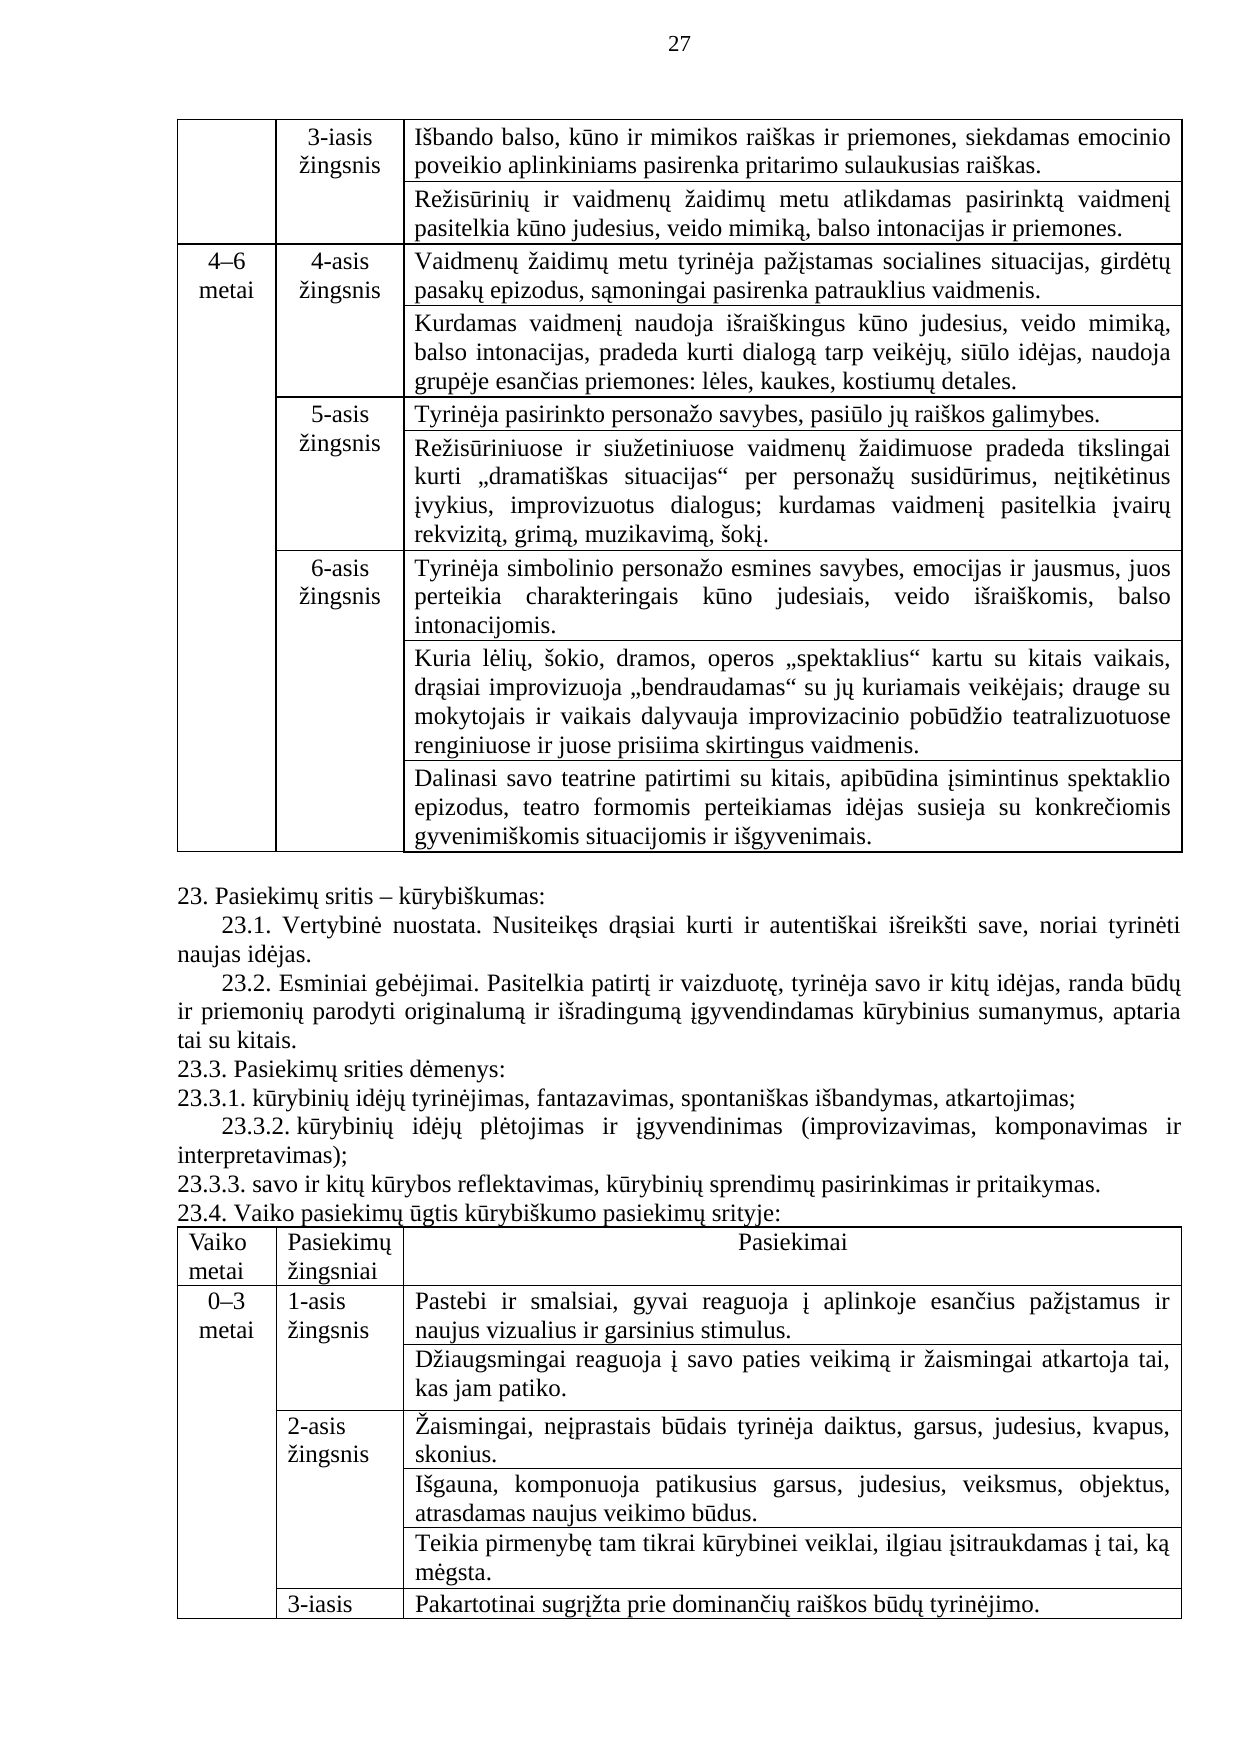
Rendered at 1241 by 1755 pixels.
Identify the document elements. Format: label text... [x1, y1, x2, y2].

table_cell Džiaugsmingai reaguoja į savo paties veikimą ir žaismingai atkartoja tai, kas jam patiko. [404, 1345, 1181, 1410]
text 23.3. Pasiekimų srities dėmenys: [177, 1054, 1182, 1083]
table_cell 1-asis žingsnis [277, 1286, 403, 1410]
table_cell 4-asis žingsnis [277, 245, 403, 396]
table_cell Kuria lėlių, šokio, dramos, operos „spektaklius“ kartu su kitais vaikais, drąsiai improvizuoja „bendraudamas“ su jų kuriamais veikėjais; drauge su mokytojais ir vaikais dalyvauja improvizacinio pobūdžio teatralizuotuose renginiuose ir juose prisiima skirtingus vaidmenis. [405, 641, 1181, 760]
table_cell 6-asis žingsnis [277, 551, 403, 851]
table_cell Pakartotinai sugrįžta prie dominančių raiškos būdų tyrinėjimo. [404, 1589, 1181, 1618]
table_cell 3-iasis [277, 1589, 403, 1618]
table_cell Išgauna, komponuoja patikusius garsus, judesius, veiksmus, objektus, atrasdamas naujus veikimo būdus. [404, 1469, 1181, 1527]
text 23.3.2. kūrybinių idėjų plėtojimas ir įgyvendinimas (improvizavimas, komponavimas ir interpretavimas); [177, 1111, 1182, 1169]
table_cell 4–6 metai [178, 245, 275, 851]
table_cell Tyrinėja simbolinio personažo esmines savybes, emocijas ir jausmus, juos perteikia charakteringais kūno judesiais, veido išraiškomis, balso intonacijomis. [405, 551, 1181, 640]
text 23.1. Vertybinė nuostata. Nusiteikęs drąsiai kurti ir autentiškai išreikšti save, noriai tyrinėti naujas idėjas. [177, 910, 1182, 968]
table_cell Vaidmenų žaidimų metu tyrinėja pažįstamas socialines situacijas, girdėtų pasakų epizodus, sąmoningai pasirenka patrauklius vaidmenis. [405, 245, 1181, 305]
table_header Pasiekimai [404, 1228, 1181, 1285]
table_cell Režisūrinių ir vaidmenų žaidimų metu atlikdamas pasirinktą vaidmenį pasitelkia kūno judesius, veido mimiką, balso intonacijas ir priemones. [405, 182, 1181, 243]
table_cell Pastebi ir smalsiai, gyvai reaguoja į aplinkoje esančius pažįstamus ir naujus vizualius ir garsinius stimulus. [404, 1286, 1181, 1343]
table_cell Teikia pirmenybę tam tikrai kūrybinei veiklai, ilgiau įsitraukdamas į tai, ką mėgsta. [404, 1528, 1181, 1588]
table_cell 0–3 metai [178, 1286, 276, 1618]
table_cell Išbando balso, kūno ir mimikos raiškas ir priemones, siekdamas emocinio poveikio aplinkiniams pasirenka pritarimo sulaukusias raiškas. [405, 120, 1181, 181]
table_cell 5-asis žingsnis [277, 398, 403, 549]
table_header Pasiekimų žingsniai [277, 1228, 403, 1285]
table_cell [178, 120, 275, 243]
text 23.3.1. kūrybinių idėjų tyrinėjimas, fantazavimas, spontaniškas išbandymas, atkartojimas; [177, 1083, 1182, 1111]
table_cell Kurdamas vaidmenį naudoja išraiškingus kūno judesius, veido mimiką, balso intonacijas, pradeda kurti dialogą tarp veikėjų, siūlo idėjas, naudoja grupėje esančias priemones: lėles, kaukes, kostiumų detales. [405, 306, 1181, 396]
table_cell 2-asis žingsnis [277, 1411, 403, 1588]
text 23.3.3. savo ir kitų kūrybos reflektavimas, kūrybinių sprendimų pasirinkimas ir pritaikymas. [177, 1169, 1182, 1198]
table_cell Dalinasi savo teatrine patirtimi su kitais, apibūdina įsimintinus spektaklio epizodus, teatro formomis perteikiamas idėjas susieja su konkrečiomis gyvenimiškomis situacijomis ir išgyvenimais. [405, 761, 1181, 851]
table_cell Žaismingai, neįprastais būdais tyrinėja daiktus, garsus, judesius, kvapus, skonius. [404, 1411, 1181, 1468]
table_cell Režisūriniuose ir siužetiniuose vaidmenų žaidimuose pradeda tikslingai kurti „dramatiškas situacijas“ per personažų susidūrimus, neįtikėtinus įvykius, improvizuotus dialogus; kurdamas vaidmenį pasitelkia įvairų rekvizitą, grimą, muzikavimą, šokį. [405, 431, 1181, 549]
table_header Vaiko metai [178, 1228, 276, 1285]
text 23.4. Vaiko pasiekimų ūgtis kūrybiškumo pasiekimų srityje: [177, 1198, 1182, 1226]
table_cell Tyrinėja pasirinkto personažo savybes, pasiūlo jų raiškos galimybes. [405, 398, 1181, 429]
text 23.2. Esminiai gebėjimai. Pasitelkia patirtį ir vaizduotę, tyrinėja savo ir kitų idėjas, randa būdų ir priemonių parodyti originalumą ir išradingumą įgyvendindamas kūrybinius sumanymus, aptaria tai su kitais. [177, 968, 1182, 1054]
table_cell 3-iasis žingsnis [277, 120, 403, 243]
text 23. Pasiekimų sritis – kūrybiškumas: [177, 881, 1182, 910]
